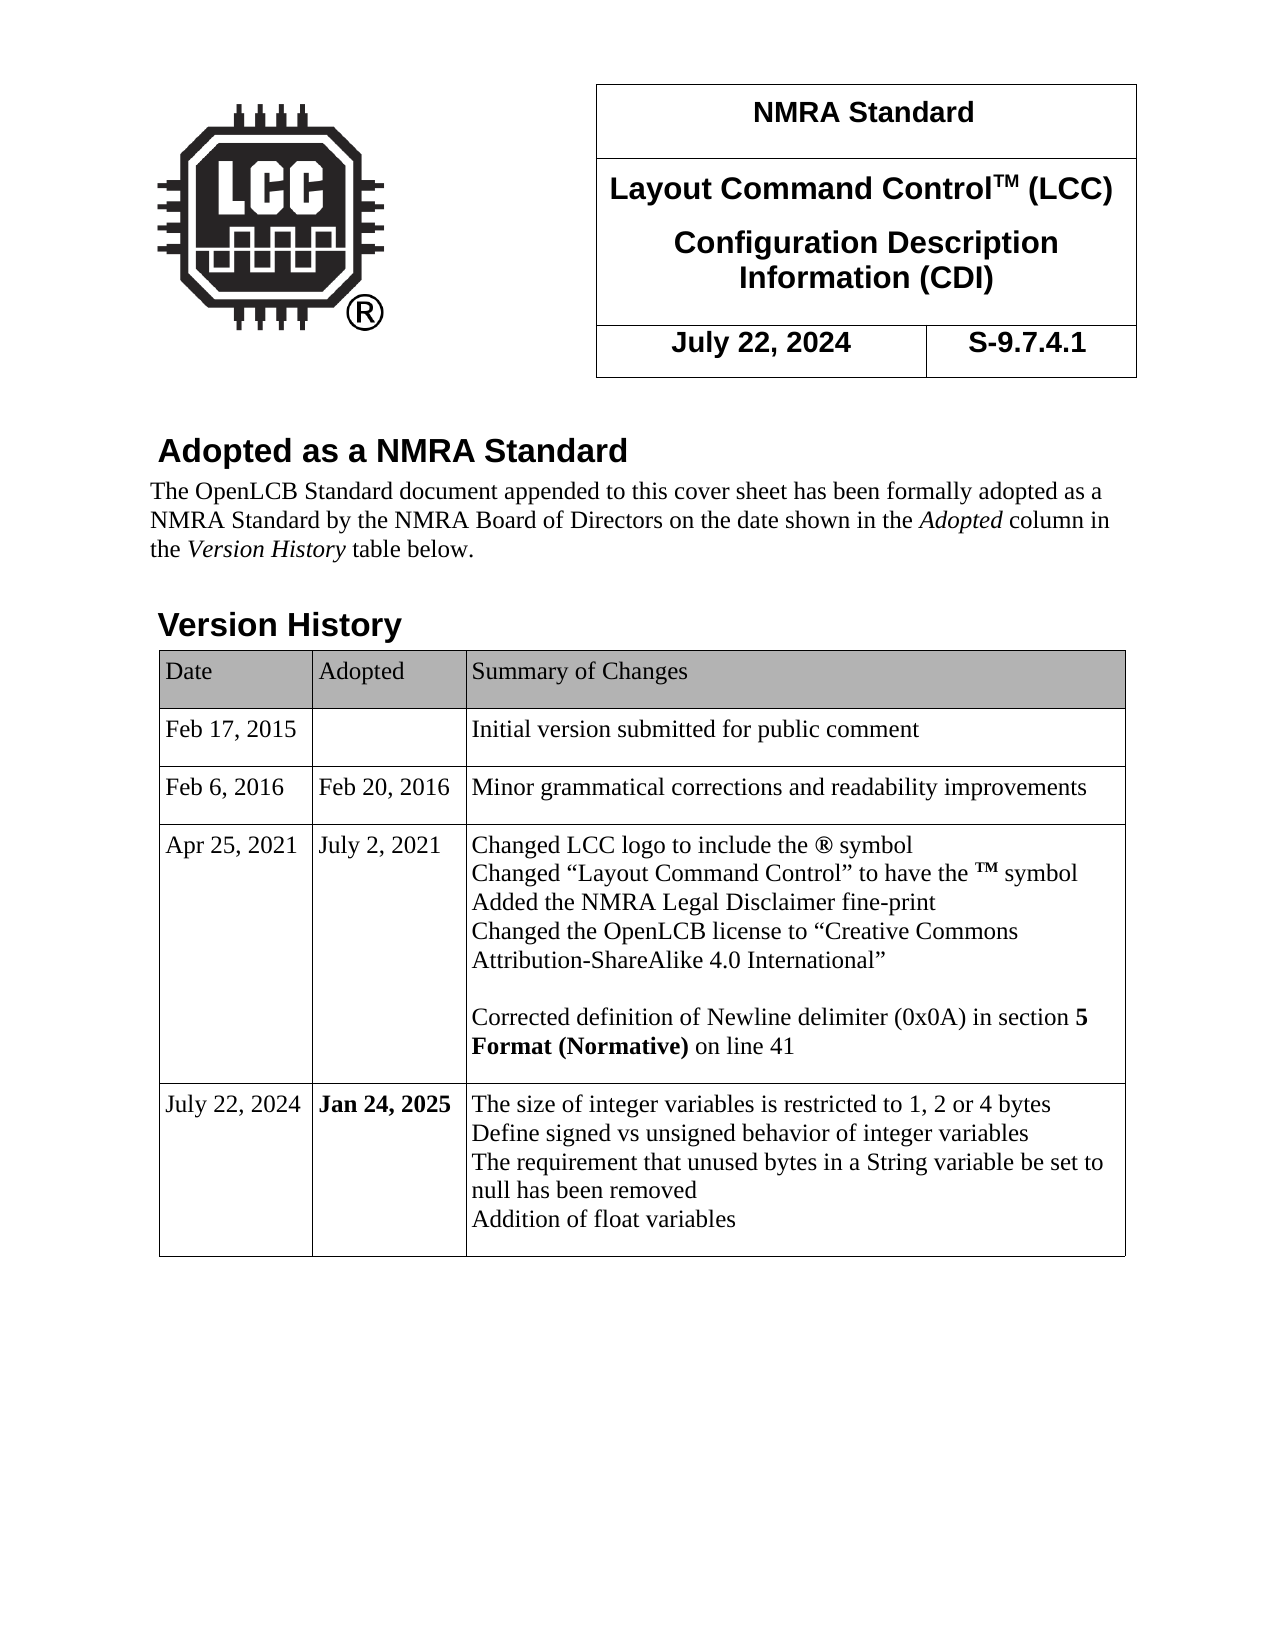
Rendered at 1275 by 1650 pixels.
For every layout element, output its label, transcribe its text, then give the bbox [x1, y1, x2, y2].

table_header Adopted [313, 651, 466, 708]
table_cell July 2, 2021 [313, 825, 466, 1083]
subtitle Adopted as a NMRA Standard [112, 432, 1125, 470]
table_cell Feb 17, 2015 [160, 709, 312, 766]
table_cell Jan 24, 2025 [313, 1084, 466, 1256]
table_cell Initial version submitted for public comment [467, 709, 1125, 766]
picture [138, 85, 405, 347]
table_header Summary of Changes [467, 651, 1125, 708]
table_cell Minor grammatical corrections and readability improvements [467, 767, 1125, 824]
table_cell Changed LCC logo to include the ® symbol Changed “Layout Command Control” to have the TM symbol Added the NMRA Legal Disclaimer fine-print Changed the OpenLCB license to “Creative Commons Attribution-ShareAlike 4.0 International” Corrected definition of Newline delimiter (0x0A) in section 5 Format (Normative) on line 41 [467, 825, 1125, 1083]
table_header Date [160, 651, 312, 708]
table_cell July 22, 2024 [160, 1084, 312, 1256]
table_cell The size of integer variables is restricted to 1, 2 or 4 bytes Define signed vs unsigned behavior of integer variables The requirement that unused bytes in a String variable be set to null has been removed Addition of float variables [467, 1084, 1125, 1256]
text The OpenLCB Standard document appended to this cover sheet has been formally adopted as a NMRA Standard by the NMRA Board of Directors on the date shown in the Adopted column in the Version History table below. [150, 476, 1125, 562]
table_cell Apr 25, 2021 [160, 825, 312, 1083]
table_cell Feb 20, 2016 [313, 767, 466, 824]
subtitle Version History [112, 605, 1125, 644]
table_cell Feb 6, 2016 [160, 767, 312, 824]
table_cell [313, 709, 466, 766]
